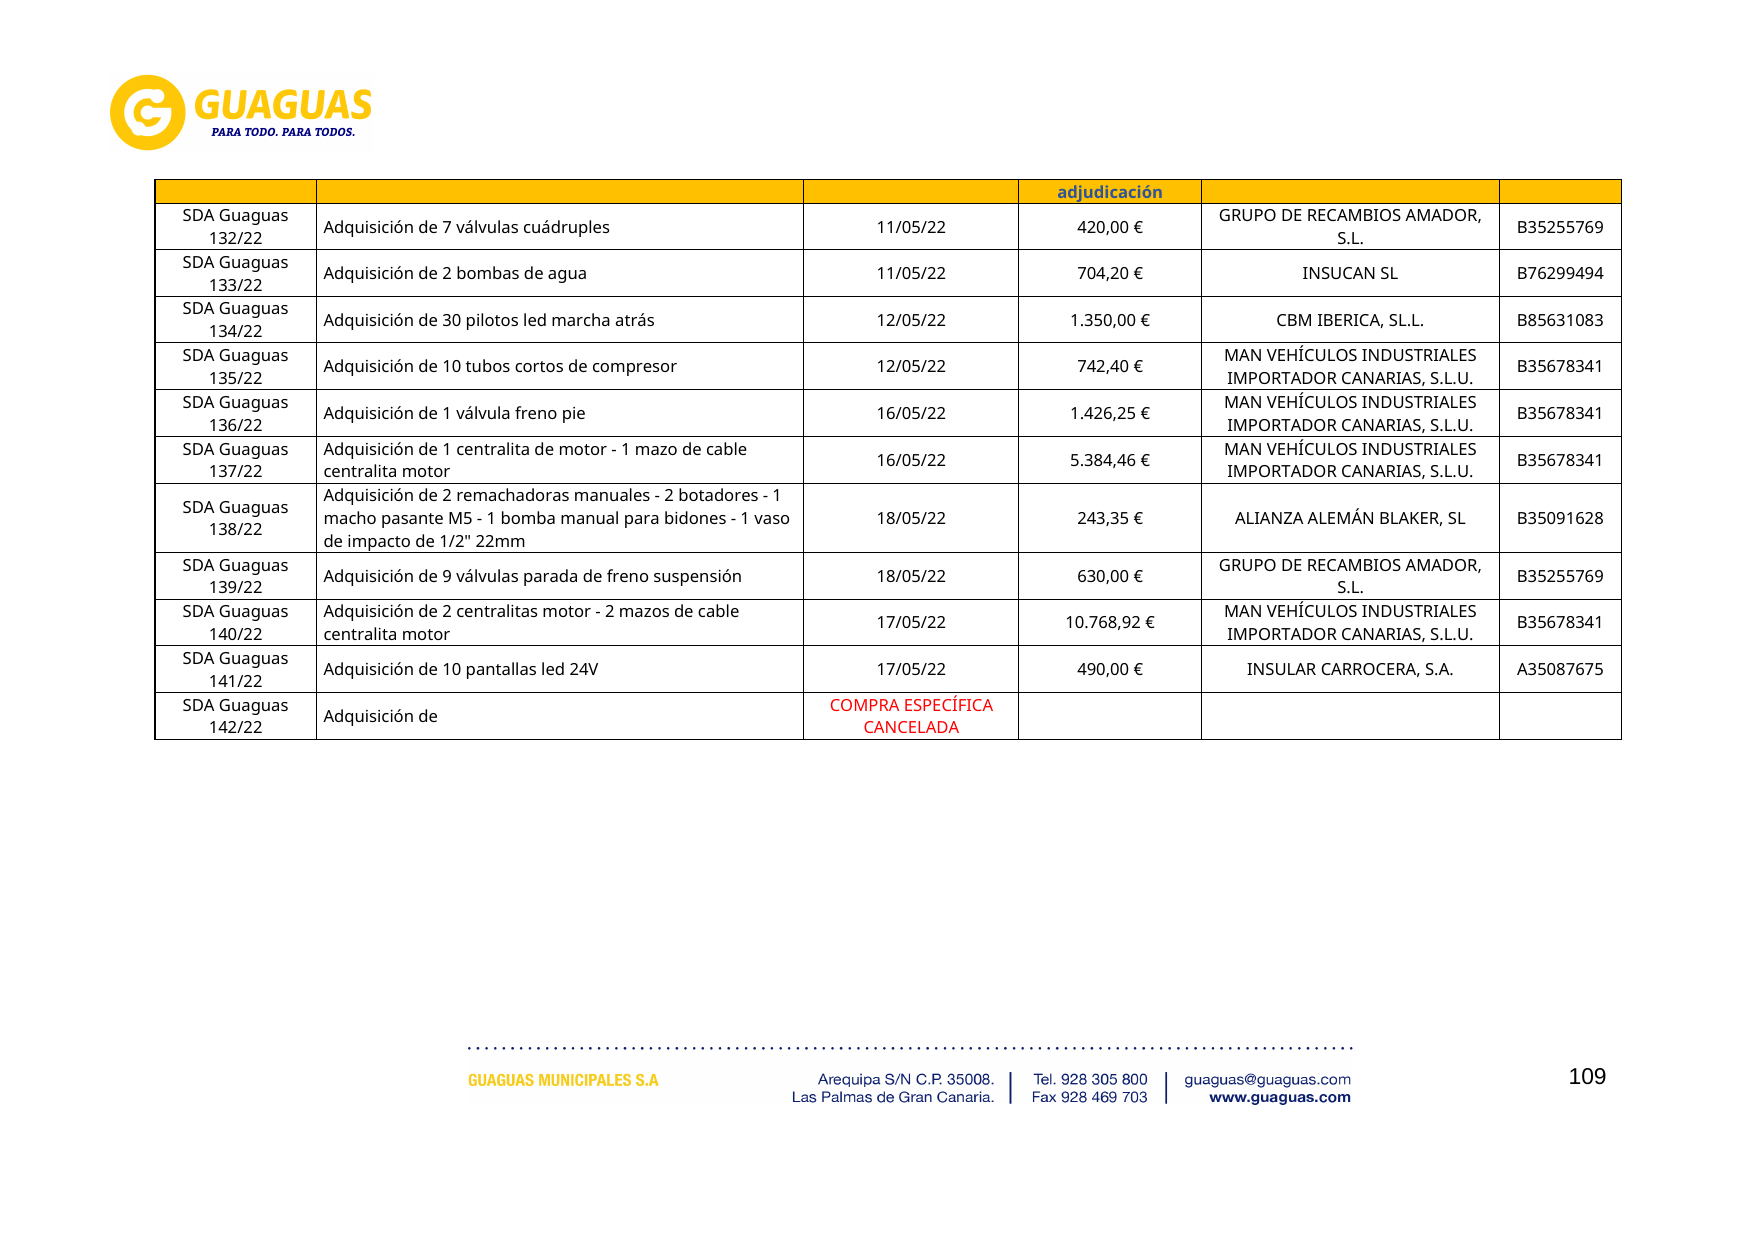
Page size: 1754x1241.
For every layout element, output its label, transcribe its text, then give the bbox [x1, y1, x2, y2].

table_cell [156, 180, 316, 203]
table_cell SDA Guaguas 140/22 [156, 600, 316, 645]
table_cell [804, 180, 1018, 203]
table_cell MAN VEHÍCULOS INDUSTRIALES IMPORTADOR CANARIAS, S.L.U. [1202, 343, 1499, 389]
table_cell 1.426,25 € [1019, 390, 1201, 436]
table_cell SDA Guaguas 137/22 [156, 437, 316, 483]
table_cell B35678341 [1500, 343, 1621, 389]
table_cell Adquisición de 10 pantallas led 24V [317, 646, 803, 692]
table_cell Adquisición de 2 centralitas motor - 2 mazos de cable centralita motor [317, 600, 803, 645]
table_cell Adquisición de 2 bombas de agua [317, 250, 803, 296]
table_cell B35678341 [1500, 600, 1621, 645]
table_cell Adquisición de 1 centralita de motor - 1 mazo de cable centralita motor [317, 437, 803, 483]
table_cell 11/05/22 [804, 204, 1018, 249]
table_cell 742,40 € [1019, 343, 1201, 389]
table_cell 18/05/22 [804, 553, 1018, 598]
table_cell Adquisición de 7 válvulas cuádruples [317, 204, 803, 249]
table_cell MAN VEHÍCULOS INDUSTRIALES IMPORTADOR CANARIAS, S.L.U. [1202, 600, 1499, 645]
table_cell B85631083 [1500, 297, 1621, 342]
table_cell INSUCAN SL [1202, 250, 1499, 296]
table_cell B35678341 [1500, 390, 1621, 436]
table_cell SDA Guaguas 133/22 [156, 250, 316, 296]
table_cell Adquisición de 9 válvulas parada de freno suspensión [317, 553, 803, 598]
table_cell ALIANZA ALEMÁN BLAKER, SL [1202, 484, 1499, 552]
table_cell 630,00 € [1019, 553, 1201, 598]
table_cell B35255769 [1500, 204, 1621, 249]
table_cell SDA Guaguas 134/22 [156, 297, 316, 342]
table_cell 490,00 € [1019, 646, 1201, 692]
table_cell 10.768,92 € [1019, 600, 1201, 645]
table_cell 16/05/22 [804, 390, 1018, 436]
table_cell B35255769 [1500, 553, 1621, 598]
table_cell Adquisición de 30 pilotos led marcha atrás [317, 297, 803, 342]
table_cell Adquisición de 1 válvula freno pie [317, 390, 803, 436]
table_cell 1.350,00 € [1019, 297, 1201, 342]
table_cell INSULAR CARROCERA, S.A. [1202, 646, 1499, 692]
table_cell B76299494 [1500, 250, 1621, 296]
table_cell [1500, 693, 1621, 739]
table_cell 243,35 € [1019, 484, 1201, 552]
table_cell GRUPO DE RECAMBIOS AMADOR, S.L. [1202, 204, 1499, 249]
table_cell 704,20 € [1019, 250, 1201, 296]
table_cell [317, 180, 803, 203]
table_cell GRUPO DE RECAMBIOS AMADOR, S.L. [1202, 553, 1499, 598]
table_cell SDA Guaguas 142/22 [156, 693, 316, 739]
table_cell Adquisición de [317, 693, 803, 739]
table_cell 18/05/22 [804, 484, 1018, 552]
table_cell 11/05/22 [804, 250, 1018, 296]
table_cell [1500, 180, 1621, 203]
table_cell adjudicación [1019, 180, 1201, 203]
table_cell MAN VEHÍCULOS INDUSTRIALES IMPORTADOR CANARIAS, S.L.U. [1202, 390, 1499, 436]
table_cell B35091628 [1500, 484, 1621, 552]
table_cell SDA Guaguas 139/22 [156, 553, 316, 598]
table_cell SDA Guaguas 132/22 [156, 204, 316, 249]
table_cell 17/05/22 [804, 600, 1018, 645]
table_cell [1202, 180, 1499, 203]
table_cell A35087675 [1500, 646, 1621, 692]
table_cell MAN VEHÍCULOS INDUSTRIALES IMPORTADOR CANARIAS, S.L.U. [1202, 437, 1499, 483]
table_cell SDA Guaguas 135/22 [156, 343, 316, 389]
table_cell SDA Guaguas 138/22 [156, 484, 316, 552]
table_cell [1202, 693, 1499, 739]
table_cell SDA Guaguas 136/22 [156, 390, 316, 436]
table_cell 12/05/22 [804, 343, 1018, 389]
table_cell Adquisición de 10 tubos cortos de compresor [317, 343, 803, 389]
table_cell 17/05/22 [804, 646, 1018, 692]
table_cell 420,00 € [1019, 204, 1201, 249]
table_cell CBM IBERICA, SL.L. [1202, 297, 1499, 342]
table_cell 5.384,46 € [1019, 437, 1201, 483]
table_cell 16/05/22 [804, 437, 1018, 483]
table_cell COMPRA ESPECÍFICA CANCELADA [804, 693, 1018, 739]
table_cell B35678341 [1500, 437, 1621, 483]
table_cell SDA Guaguas 141/22 [156, 646, 316, 692]
table_cell 12/05/22 [804, 297, 1018, 342]
table_cell [1019, 693, 1201, 739]
table_cell Adquisición de 2 remachadoras manuales - 2 botadores - 1 macho pasante M5 - 1 bomba manual para bidones - 1 vaso de impacto de 1/2" 22mm [317, 484, 803, 552]
